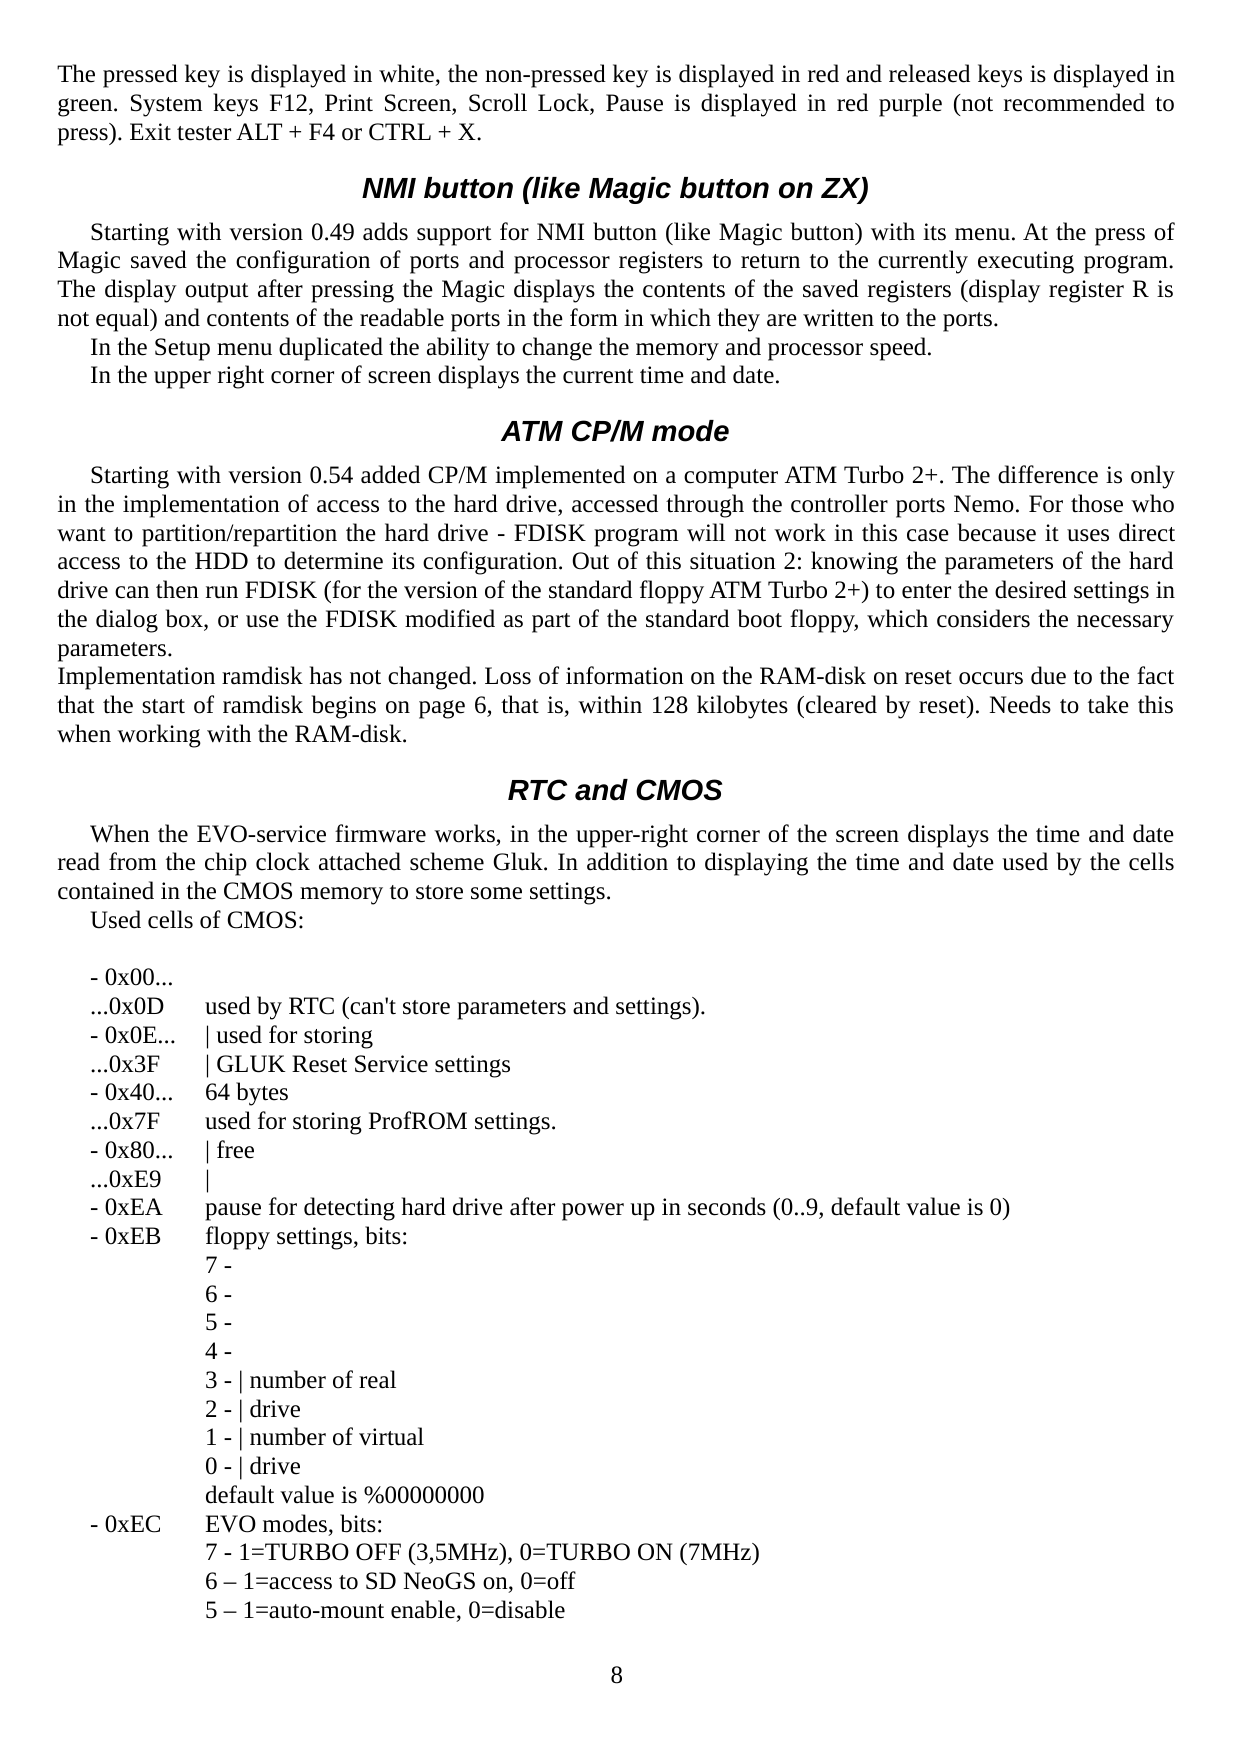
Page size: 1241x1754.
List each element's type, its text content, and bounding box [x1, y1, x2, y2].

text 5 - [57, 1307, 1176, 1336]
text - 0xEA pause for detecting hard drive after power up in seconds (0..9, default value is 0) [57, 1192, 1176, 1221]
text 2 - | drive [57, 1394, 1176, 1422]
text default value is %00000000 [57, 1480, 1176, 1509]
text 6 - [57, 1279, 1176, 1307]
subtitle NMI button (like Magic button on ZX) [57, 171, 1176, 204]
text - 0x80... | free [57, 1135, 1176, 1164]
text Starting with version 0.54 added CP/M implemented on a computer ATM Turbo 2+. The difference is only in the implementation of access to the hard drive, accessed through the controller ports Nemo. For those who want to partition/repartition the hard drive - FDISK program will not work in this case because it uses direct access to the HDD to determine its configuration. Out of this situation 2: knowing the parameters of the hard drive can then run FDISK (for the version of the standard floppy ATM Turbo 2+) to enter the desired settings in the dialog box, or use the FDISK modified as part of the standard boot floppy, which considers the necessary parameters. Implementation ramdisk has not changed. Loss of information on the RAM-disk on reset occurs due to the fact that the start of ramdisk begins on page 6, that is, within 128 kilobytes (cleared by reset). Needs to take this when working with the RAM-disk. [57, 460, 1176, 748]
text 3 - | number of real [57, 1365, 1176, 1394]
text Used cells of CMOS: [57, 905, 1176, 934]
text ...0x3F | GLUK Reset Service settings [57, 1049, 1176, 1077]
text ...0x7F used for storing ProfROM settings. [57, 1106, 1176, 1135]
text - 0x00... [57, 962, 1176, 991]
text 7 - [57, 1250, 1176, 1279]
subtitle RTC and CMOS [57, 773, 1176, 806]
text 6 – 1=access to SD NeoGS on, 0=off [57, 1566, 1176, 1595]
text - 0xEB floppy settings, bits: [57, 1221, 1176, 1250]
text 1 - | number of virtual [57, 1422, 1176, 1451]
text - 0x0E... | used for storing [57, 1020, 1176, 1049]
text In the Setup menu duplicated the ability to change the memory and processor speed. [57, 332, 1176, 360]
text 0 - | drive [57, 1451, 1176, 1480]
text 7 - 1=TURBO OFF (3,5MHz), 0=TURBO ON (7MHz) [57, 1537, 1176, 1566]
text When the EVO-service firmware works, in the upper-right corner of the screen displays the time and date read from the chip clock attached scheme Gluk. In addition to displaying the time and date used by the cells contained in the CMOS memory to store some settings. [57, 819, 1176, 905]
subtitle ATM CP/M mode [57, 414, 1176, 448]
text In the upper right corner of screen displays the current time and date. [57, 360, 1176, 389]
text ...0x0D used by RTC (can't store parameters and settings). [57, 991, 1176, 1020]
text The pressed key is displayed in white, the non-pressed key is displayed in red and released keys is displayed in green. System keys F12, Print Screen, Scroll Lock, Pause is displayed in red purple (not recommended to press). Exit tester ALT + F4 or CTRL + X. [57, 59, 1176, 146]
text - 0x40... 64 bytes [57, 1077, 1176, 1106]
text ...0xE9 | [57, 1164, 1176, 1192]
text 4 - [57, 1336, 1176, 1365]
text Starting with version 0.49 adds support for NMI button (like Magic button) with its menu. At the press of Magic saved the configuration of ports and processor registers to return to the currently executing program. The display output after pressing the Magic displays the contents of the saved registers (display register R is not equal) and contents of the readable ports in the form in which they are written to the ports. [57, 217, 1176, 332]
text 5 – 1=auto-mount enable, 0=disable [57, 1595, 1176, 1624]
text - 0xEC EVO modes, bits: [57, 1509, 1176, 1537]
